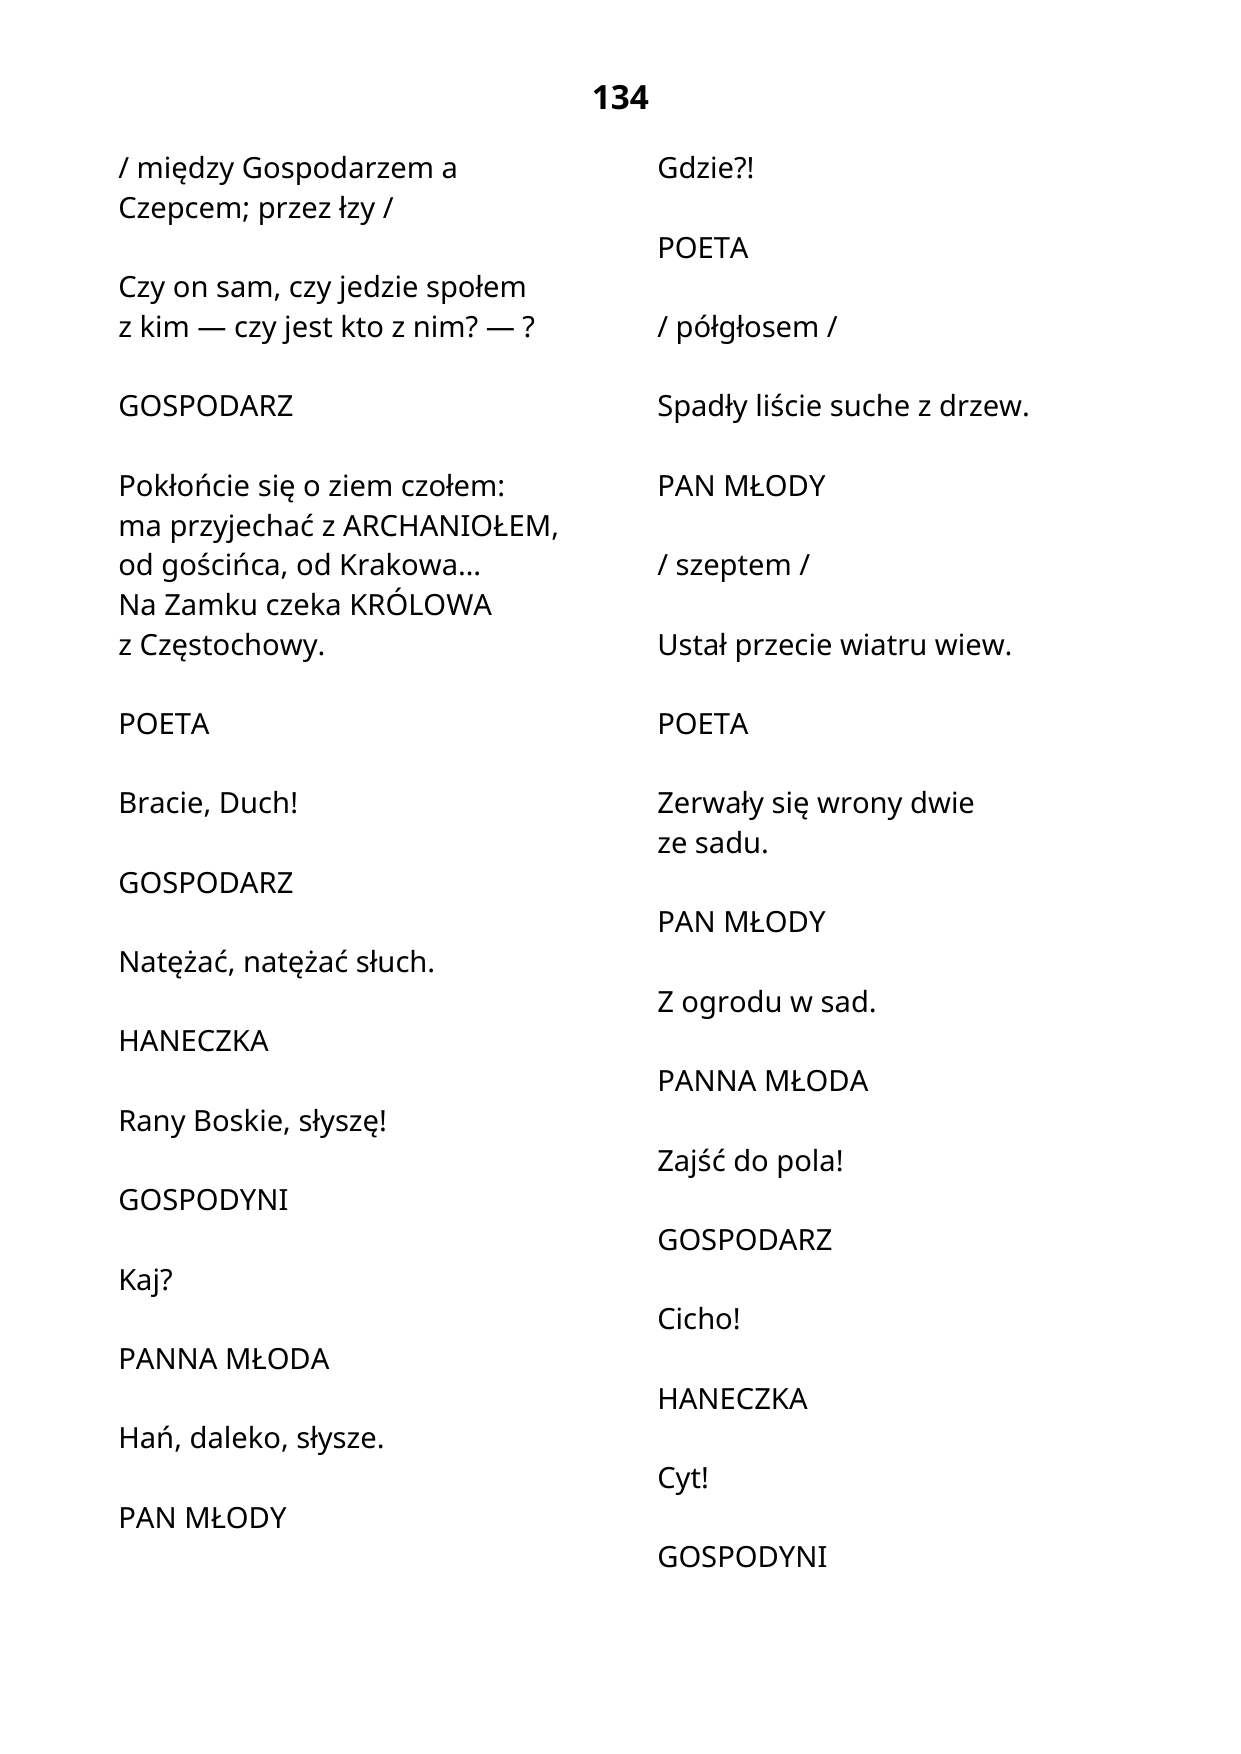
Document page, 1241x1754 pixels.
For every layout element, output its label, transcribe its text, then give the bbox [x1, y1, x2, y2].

text / szeptem / [657, 544, 1122, 584]
text POETA [657, 703, 1122, 743]
text Bracie, Duch! [118, 783, 583, 822]
text Natężać, natężać słuch. [118, 941, 583, 981]
text PAN MŁODY [657, 902, 1122, 941]
text GOSPODYNI [657, 1537, 1122, 1576]
text ma przyjechać z ARCHANIOŁEM, [118, 505, 583, 544]
text POETA [657, 227, 1122, 267]
text Pokłońcie się o ziem czołem: [118, 465, 583, 505]
text POETA [118, 703, 583, 743]
text Rany Boskie, słyszę! [118, 1100, 583, 1140]
text ze sadu. [657, 822, 1122, 862]
text Zerwały się wrony dwie [657, 783, 1122, 822]
text Spadły liście suche z drzew. [657, 386, 1122, 425]
text od gościńca, od Krakowa… [118, 544, 583, 584]
text Czy on sam, czy jedzie społem [118, 267, 583, 306]
text Hań, daleko, słysze. [118, 1418, 583, 1457]
text GOSPODARZ [118, 862, 583, 902]
text Na Zamku czeka KRÓLOWA [118, 584, 583, 624]
text / półgłosem / [657, 306, 1122, 346]
text PANNA MŁODA [118, 1338, 583, 1378]
text Z ogrodu w sad. [657, 981, 1122, 1021]
text GOSPODARZ [657, 1219, 1122, 1259]
text Cicho! [657, 1298, 1122, 1338]
text PAN MŁODY [118, 1497, 583, 1537]
text Cyt! [657, 1457, 1122, 1497]
text z kim — czy jest kto z nim? — ? [118, 306, 583, 346]
text PANNA MŁODA [657, 1060, 1122, 1100]
text GOSPODYNI [118, 1179, 583, 1219]
text HANECZKA [118, 1021, 583, 1060]
text z Częstochowy. [118, 624, 583, 663]
text Ustał przecie wiatru wiew. [657, 624, 1122, 663]
text Kaj? [118, 1259, 583, 1298]
text Zajść do pola! [657, 1140, 1122, 1179]
text HANECZKA [657, 1378, 1122, 1418]
text / między Gospodarzem a Czepcem; przez łzy / [118, 148, 583, 227]
text Gdzie?! [657, 148, 1122, 187]
text GOSPODARZ [118, 386, 583, 425]
text PAN MŁODY [657, 465, 1122, 505]
